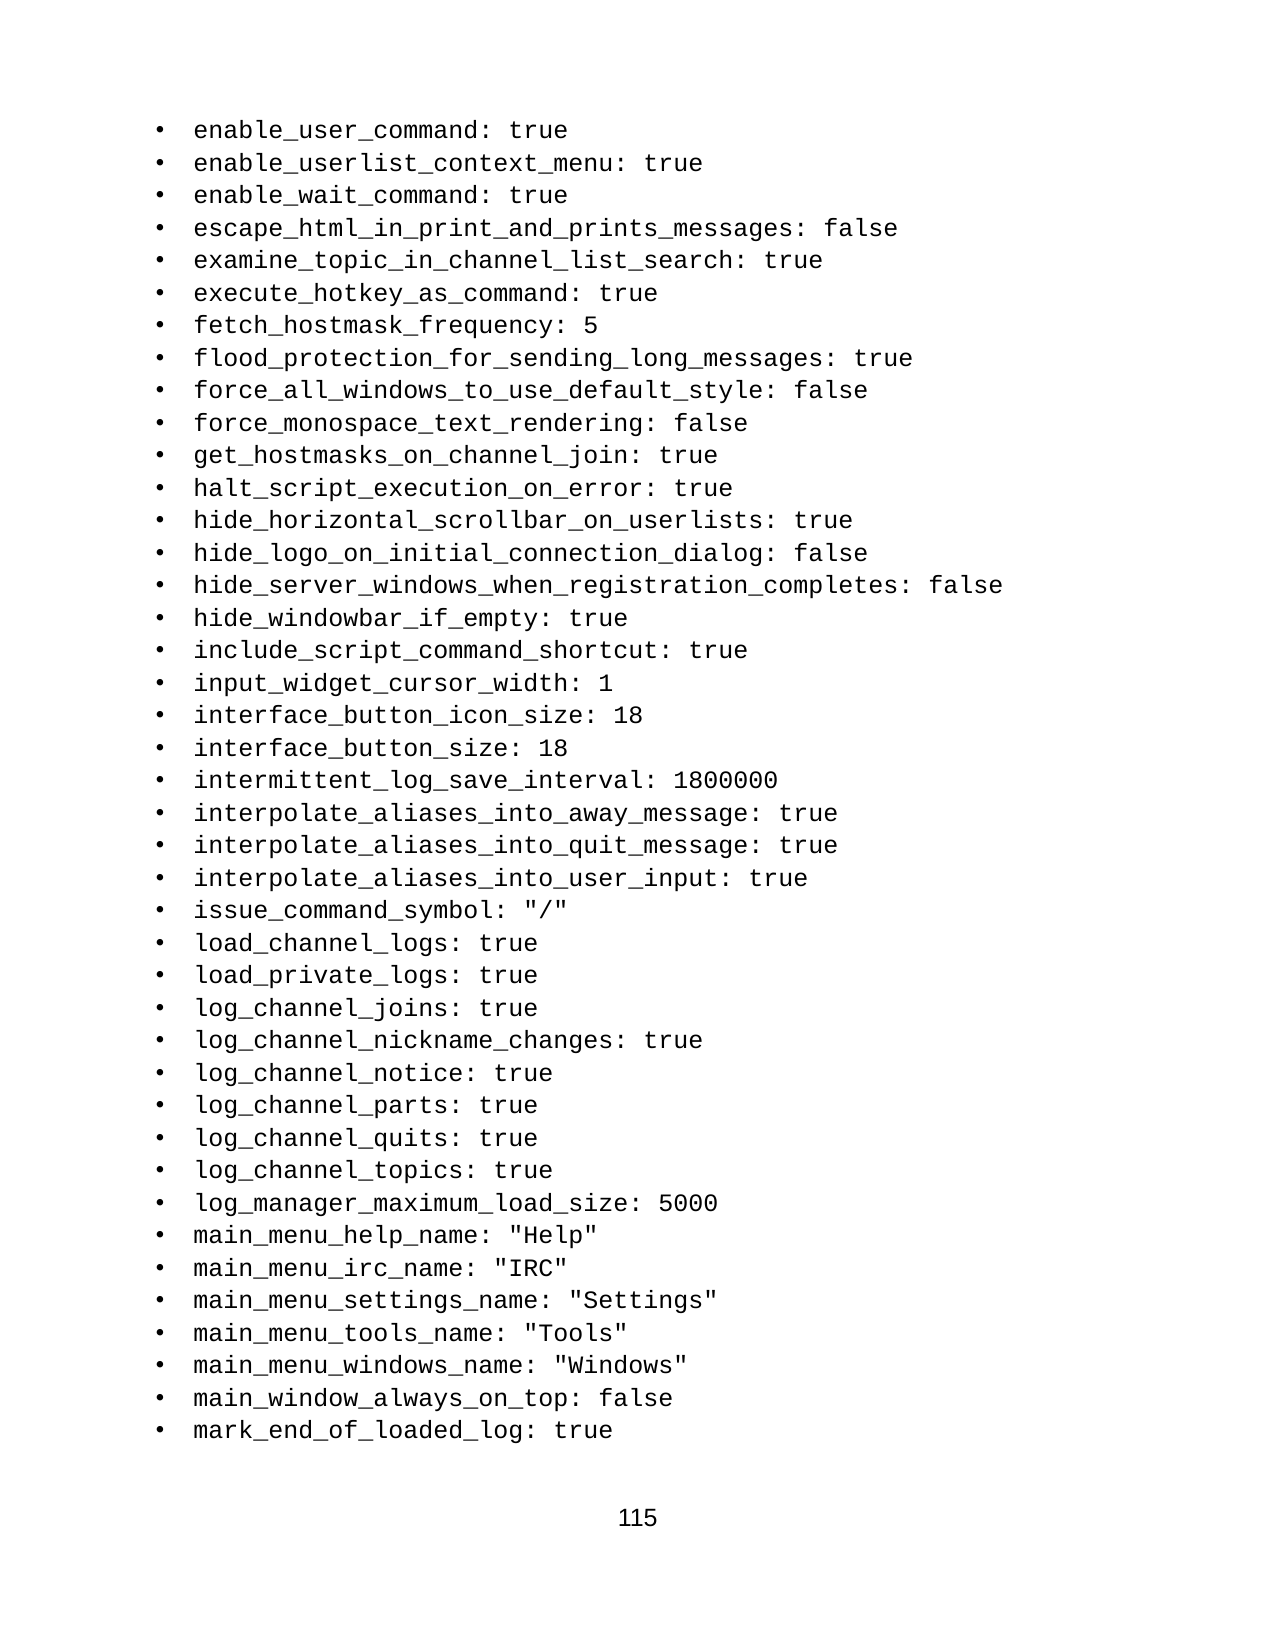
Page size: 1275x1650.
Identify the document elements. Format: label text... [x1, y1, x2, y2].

list execute_hotkey_as_command: true [156, 281, 1157, 309]
list main_menu_windows_name: "Windows" [156, 1353, 1157, 1381]
list main_menu_irc_name: "IRC" [156, 1256, 1157, 1284]
list interpolate_aliases_into_quit_message: true [156, 833, 1157, 861]
list log_channel_nickname_changes: true [156, 1028, 1157, 1056]
list interface_button_icon_size: 18 [156, 703, 1157, 731]
list get_hostmasks_on_channel_join: true [156, 443, 1157, 471]
list include_script_command_shortcut: true [156, 638, 1157, 666]
list intermittent_log_save_interval: 1800000 [156, 768, 1157, 796]
list log_channel_quits: true [156, 1126, 1157, 1154]
list log_manager_maximum_load_size: 5000 [156, 1191, 1157, 1219]
list main_menu_settings_name: "Settings" [156, 1288, 1157, 1316]
list interface_button_size: 18 [156, 736, 1157, 764]
list log_channel_parts: true [156, 1093, 1157, 1121]
list examine_topic_in_channel_list_search: true [156, 248, 1157, 276]
list enable_userlist_context_menu: true [156, 151, 1157, 179]
list enable_user_command: true [156, 118, 1157, 146]
list hide_windowbar_if_empty: true [156, 606, 1157, 634]
list hide_logo_on_initial_connection_dialog: false [156, 541, 1157, 569]
list main_menu_tools_name: "Tools" [156, 1321, 1157, 1349]
list load_private_logs: true [156, 963, 1157, 991]
list hide_server_windows_when_registration_completes: false [156, 573, 1157, 601]
list hide_horizontal_scrollbar_on_userlists: true [156, 508, 1157, 536]
list load_channel_logs: true [156, 931, 1157, 959]
list interpolate_aliases_into_away_message: true [156, 801, 1157, 829]
list interpolate_aliases_into_user_input: true [156, 866, 1157, 894]
list force_all_windows_to_use_default_style: false [156, 378, 1157, 406]
list halt_script_execution_on_error: true [156, 476, 1157, 504]
list escape_html_in_print_and_prints_messages: false [156, 216, 1157, 244]
list log_channel_notice: true [156, 1061, 1157, 1089]
list fetch_hostmask_frequency: 5 [156, 313, 1157, 341]
list main_window_always_on_top: false [156, 1386, 1157, 1414]
list input_widget_cursor_width: 1 [156, 671, 1157, 699]
list force_monospace_text_rendering: false [156, 411, 1157, 439]
list enable_wait_command: true [156, 183, 1157, 211]
list log_channel_joins: true [156, 996, 1157, 1024]
list flood_protection_for_sending_long_messages: true [156, 346, 1157, 374]
list main_menu_help_name: "Help" [156, 1223, 1157, 1251]
list log_channel_topics: true [156, 1158, 1157, 1186]
list mark_end_of_loaded_log: true [156, 1418, 1157, 1446]
list issue_command_symbol: "/" [156, 898, 1157, 926]
